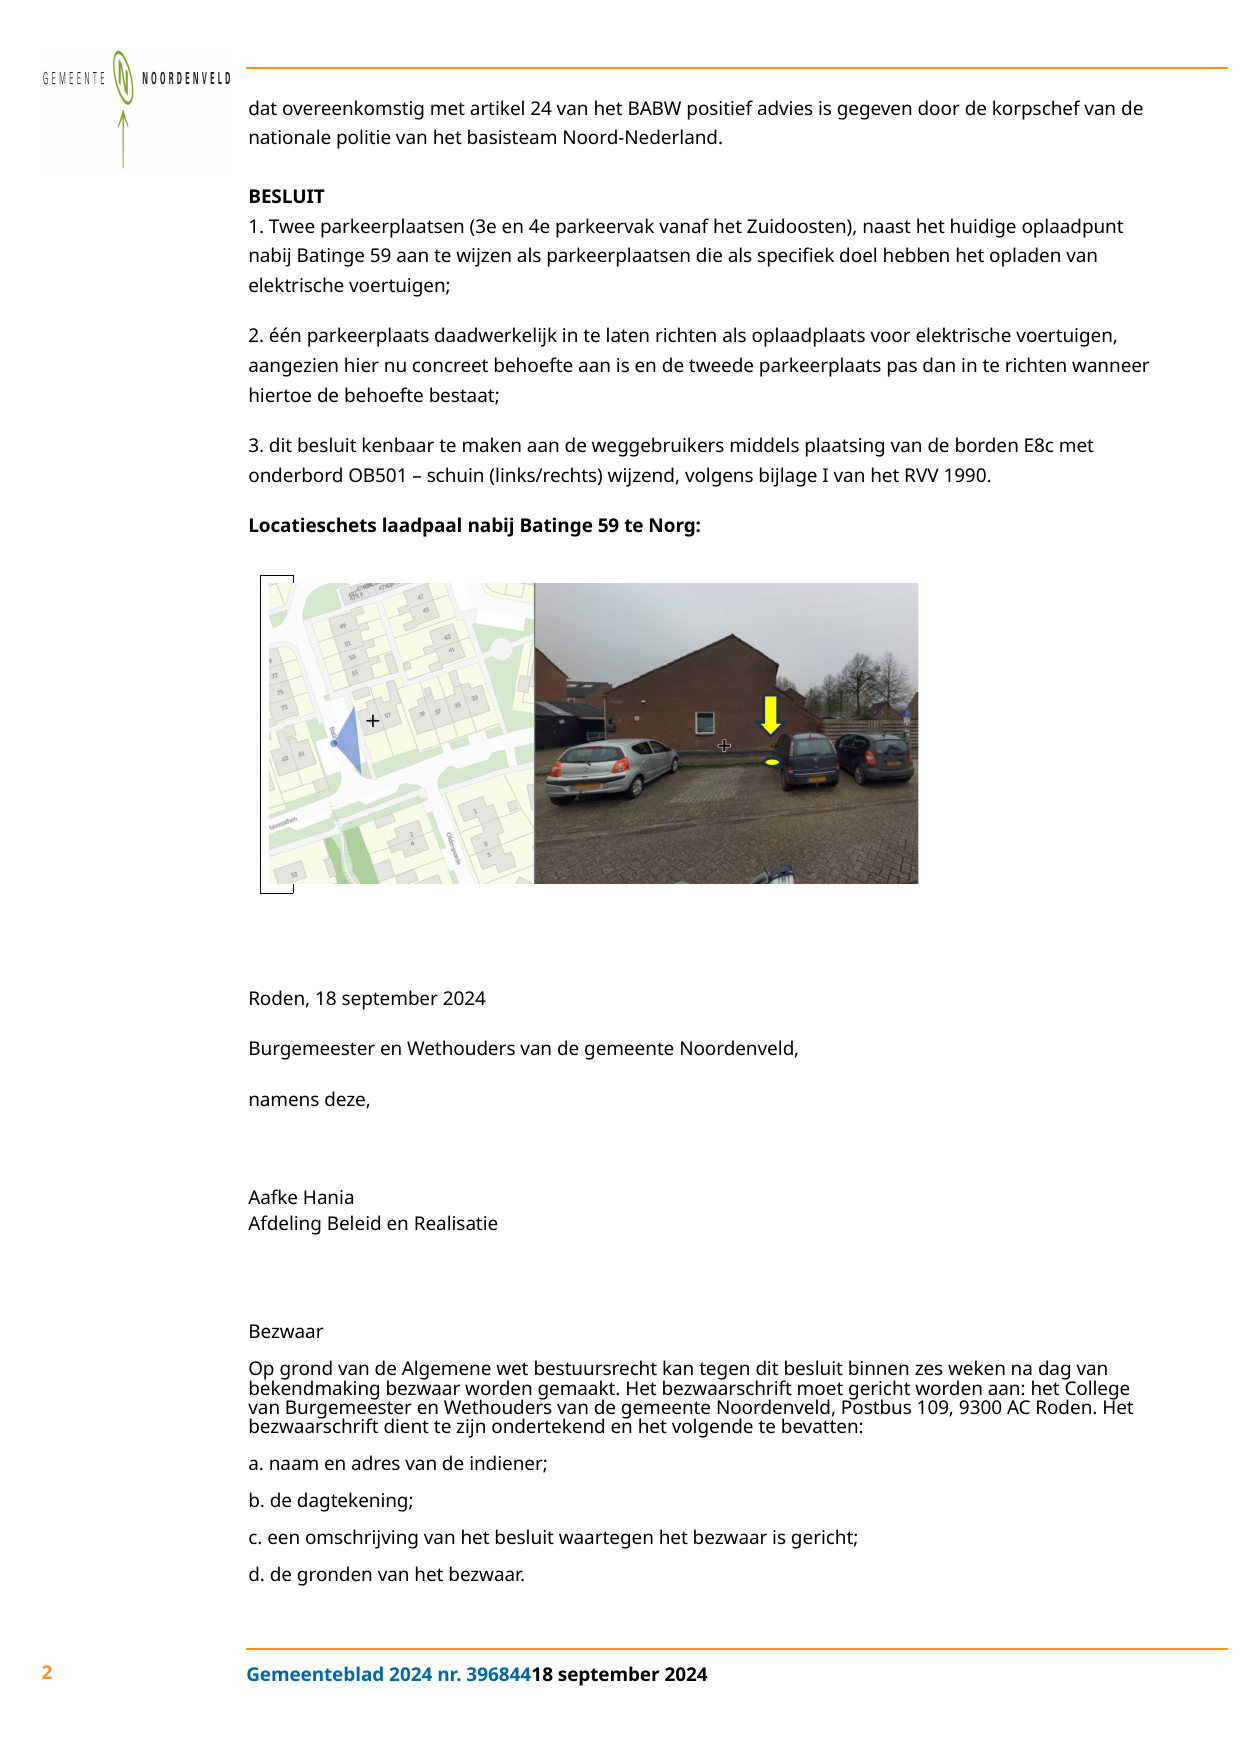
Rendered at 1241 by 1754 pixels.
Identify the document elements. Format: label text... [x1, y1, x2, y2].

text Aafke Hania [248, 1184, 1152, 1210]
text Burgemeester en Wethouders van de gemeente Noordenveld, [248, 1036, 1152, 1061]
text dat overeenkomstig met artikel 24 van het BABW positief advies is gegeven door de korpschef van de nationale politie van het basisteam Noord-Nederland. [248, 95, 1152, 150]
text Roden, 18 september 2024 [248, 985, 1152, 1011]
text Afdeling Beleid en Realisatie [248, 1210, 1152, 1236]
text c. een omschrijving van het besluit waartegen het bezwaar is gericht; [248, 1529, 1152, 1548]
text 1. Twee parkeerplaatsen (3e en 4e parkeervak vanaf het Zuidoosten), naast het huidige oplaadpunt nabij Batinge 59 aan te wijzen als parkeerplaatsen die als specifiek doel hebben het opladen van elektrische voertuigen; [248, 213, 1152, 298]
picture [268, 583, 919, 884]
text namens deze, [248, 1086, 1152, 1112]
text Bezwaar [248, 1323, 1152, 1342]
picture [41, 47, 231, 172]
text BESLUIT [248, 183, 1152, 209]
text 2. één parkeerplaats daadwerkelijk in te laten richten als oplaadplaats voor elektrische voertuigen, aangezien hier nu concreet behoefte aan is en de tweede parkeerplaats pas dan in te richten wanneer hiertoe de behoefte bestaat; [248, 323, 1152, 408]
text 3. dit besluit kenbaar te maken aan de weggebruikers middels plaatsing van de borden E8c met onderbord OB501 – schuin (links/rechts) wijzend, volgens bijlage I van het RVV 1990. [248, 432, 1152, 488]
text a. naam en adres van de indiener; [248, 1455, 1152, 1474]
text b. de dagtekening; [248, 1492, 1152, 1511]
text Locatieschets laadpaal nabij Batinge 59 te Norg: [248, 512, 1152, 538]
text Op grond van de Algemene wet bestuursrecht kan tegen dit besluit binnen zes weken na dag van bekendmaking bezwaar worden gemaakt. Het bezwaarschrift moet gericht worden aan: het College van Burgemeester en Wethouders van de gemeente Noordenveld, Postbus 109, 9300 AC Roden. Het bezwaarschrift dient te zijn ondertekend en het volgende te bevatten: [248, 1360, 1152, 1437]
text d. de gronden van het bezwaar. [248, 1566, 1152, 1585]
